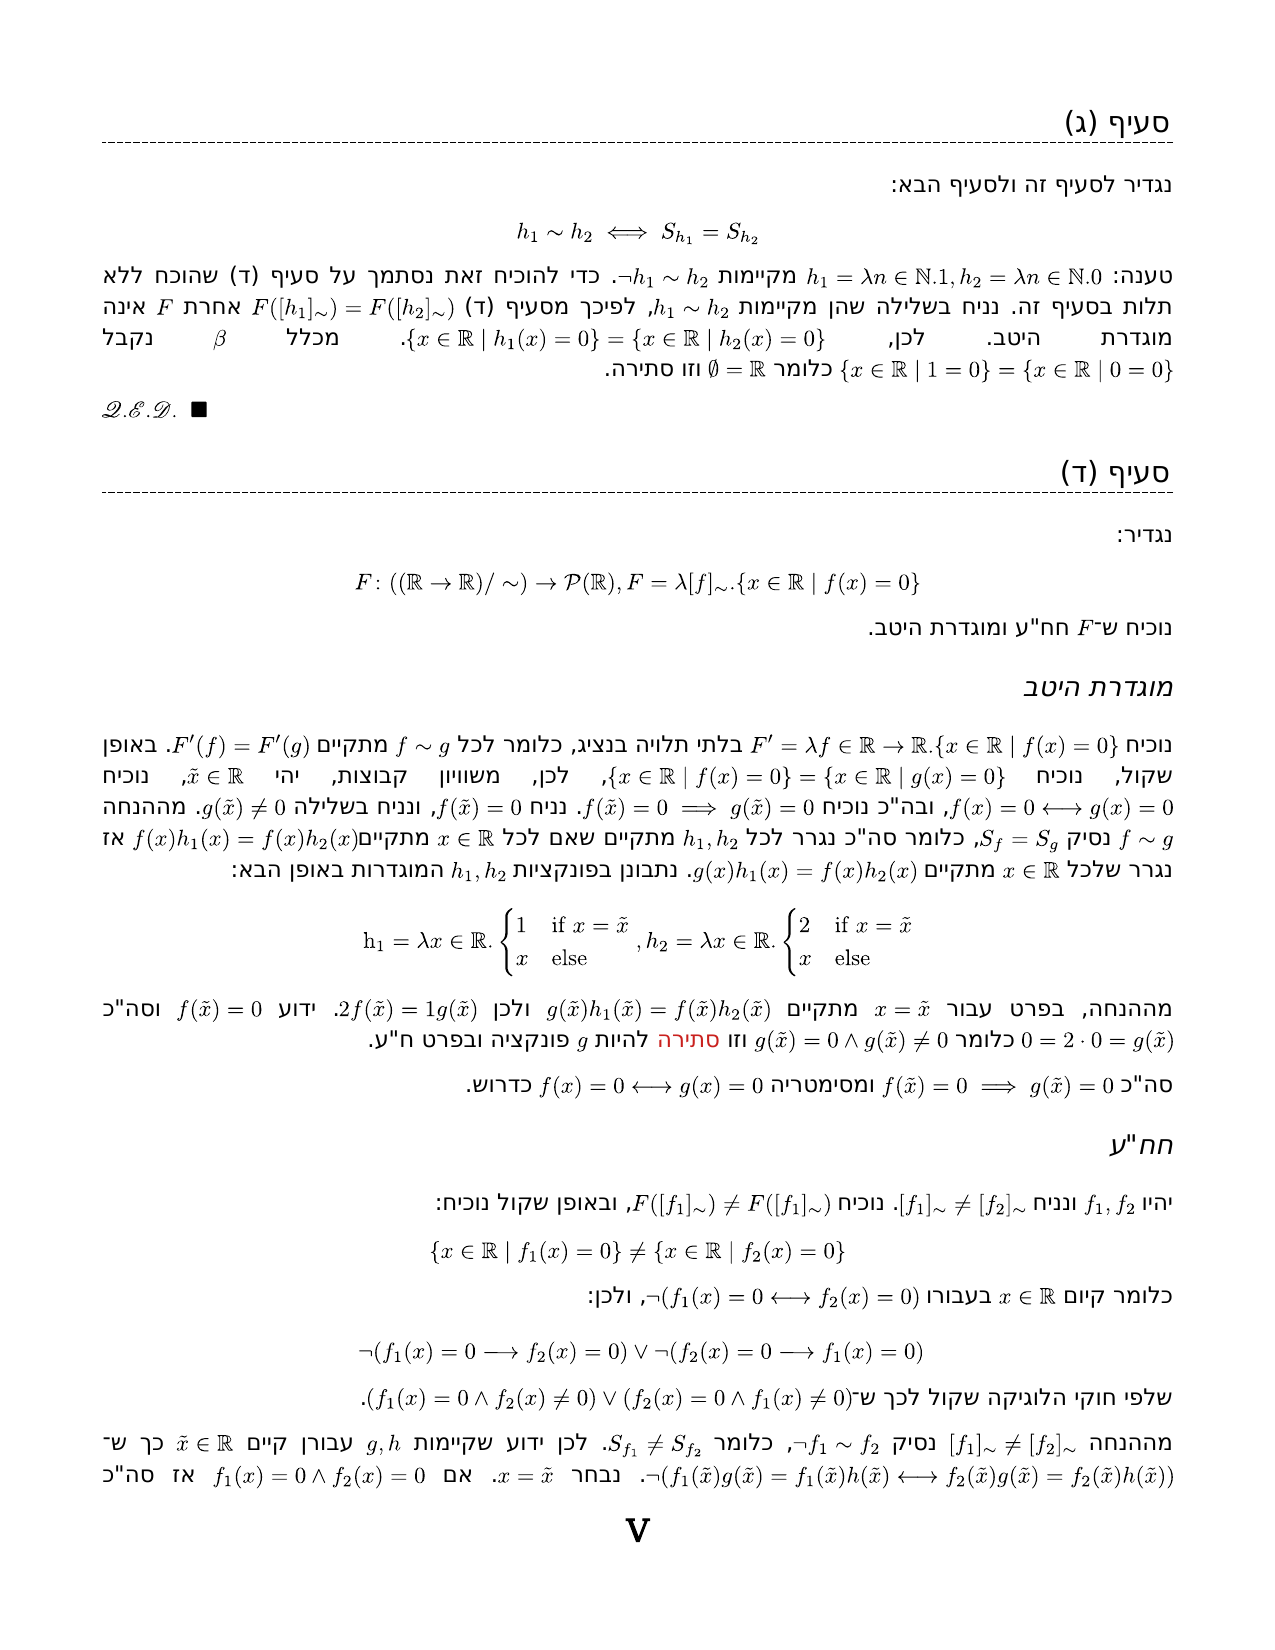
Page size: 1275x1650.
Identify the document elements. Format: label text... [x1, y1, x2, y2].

text נגדיר לסעיף זה ולסעיף הבא: [102, 171, 1173, 198]
text כלומר קיום בעבורו , ולכן: [102, 1282, 1173, 1309]
text סה"כ ומסימטריה כדרוש. [102, 1072, 1173, 1099]
subtitle סעיף (ד) [102, 452, 1173, 492]
subtitle מוגדרת היטב [102, 672, 1173, 703]
text נגדיר: [102, 521, 1173, 548]
text מההנחה נסיק , כלומר . לכן ידוע שקיימות עבורן קיים כך ש־. נבחר . אם אז סה"כ [102, 1429, 1173, 1488]
subtitle סעיף (ג) [102, 102, 1173, 142]
text שלפי חוקי הלוגיקה שקול לכך ש־. [102, 1384, 1173, 1411]
text נוכיח בלתי תלויה בנציג, כלומר לכל מתקיים . באופן שקול, נוכיח , לכן, משוויון קבוצות, יהי , נוכיח , ובה"כ נוכיח . נניח , ונניח בשלילה . מההנחה נסיק , כלומר סה"כ נגרר לכל מתקיים שאם לכל מתקיים אז נגרר שלכל מתקיים . נתבונן בפונקציות המוגדרות באופן הבא: [102, 731, 1173, 883]
text טענה: מקיימות . כדי להוכיח זאת נסתמך על סעיף (ד) שהוכח ללא תלות בסעיף זה. נניח בשלילה שהן מקיימות , לפיכך מסעיף (ד) אחרת אינה מוגדרת היטב. לכן, . מכלל נקבל כלומר וזו סתירה. [102, 263, 1173, 382]
text יהיו ונניח . נוכיח , ובאופן שקול נוכיח: [102, 1189, 1173, 1217]
text נוכיח ש־ חח"ע ומוגדרת היטב. [102, 614, 1173, 641]
subtitle חח"ע [102, 1130, 1173, 1161]
text מההנחה, בפרט עבור מתקיים ולכן . ידוע וסה"כ כלומר וזו סתירה להיות פונקציה ובפרט ח"ע. [102, 995, 1173, 1053]
